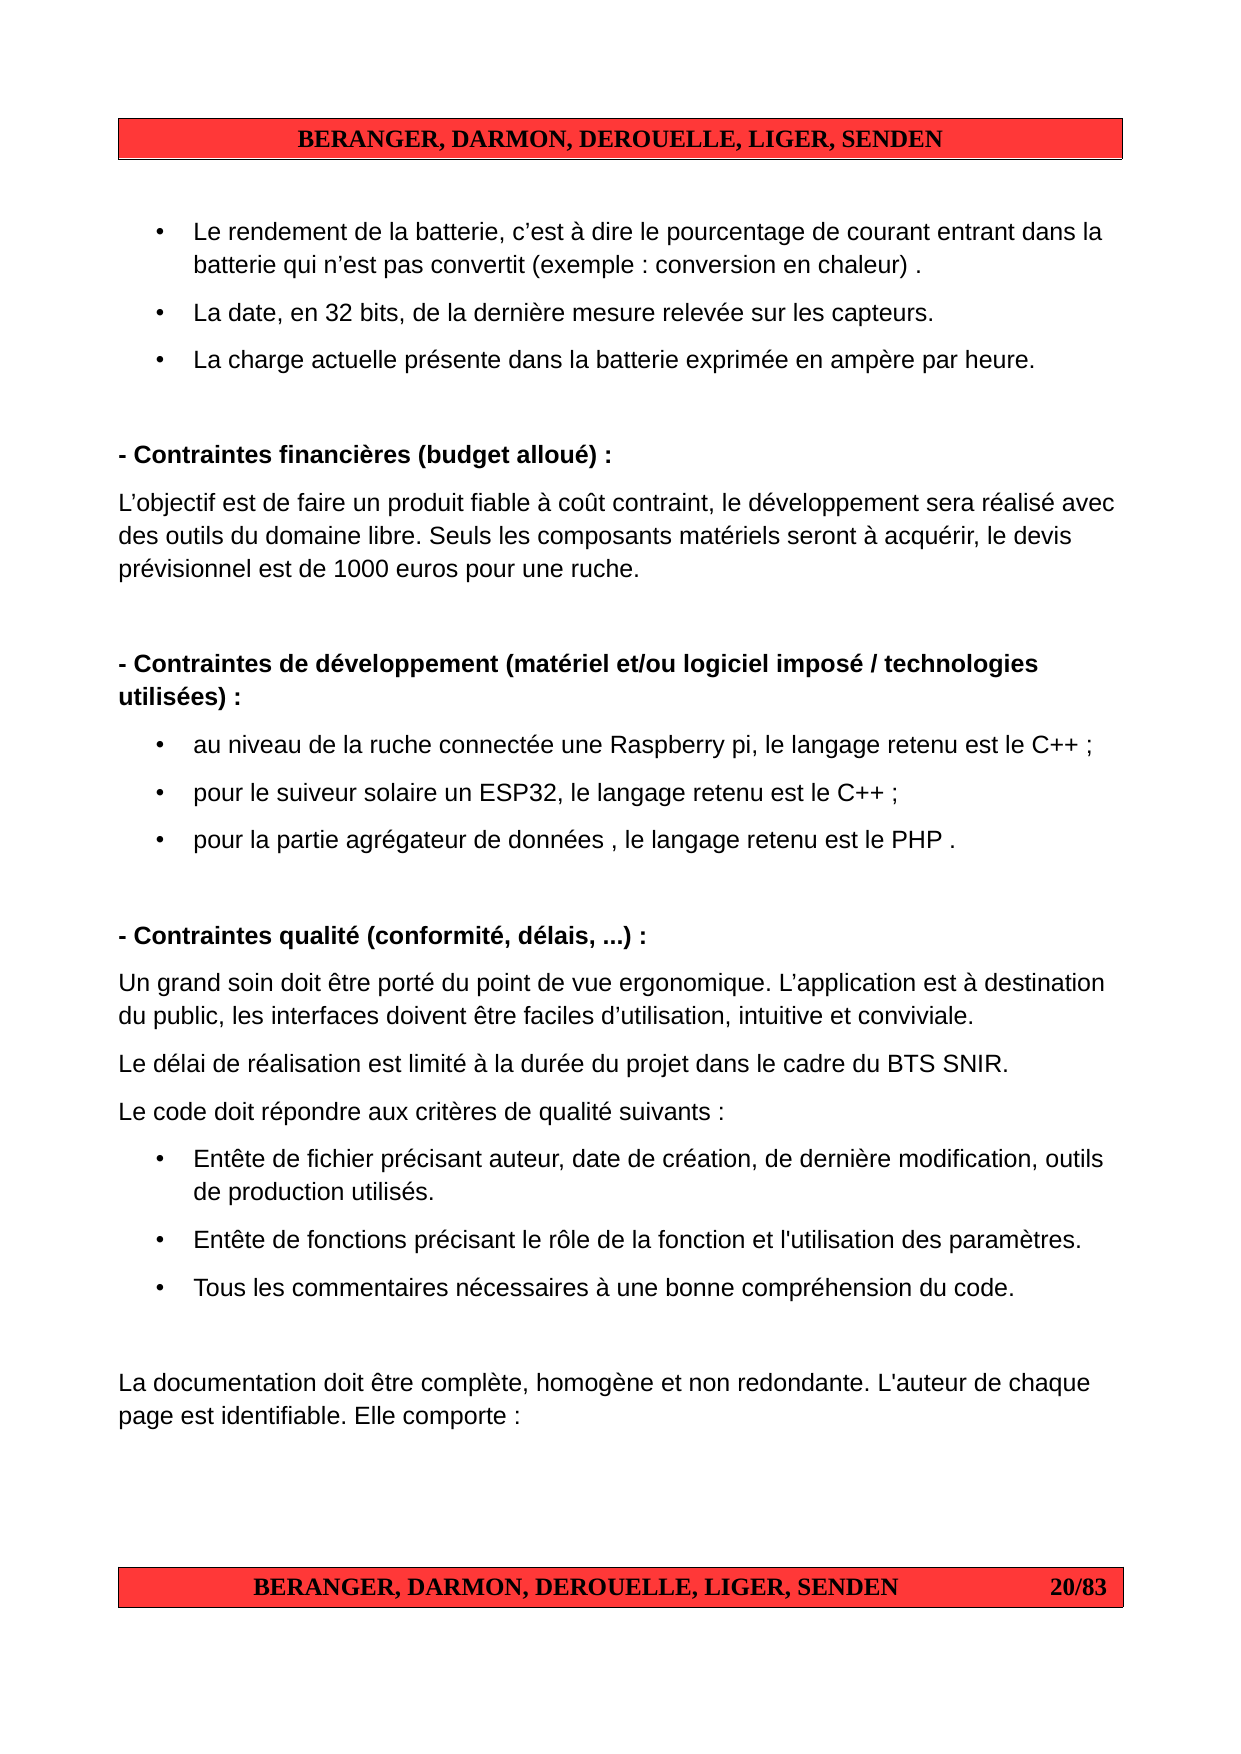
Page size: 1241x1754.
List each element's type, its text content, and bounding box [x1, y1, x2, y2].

text - Contraintes qualité (conformité, délais, ...) : [118, 921, 1122, 949]
text - Contraintes de développement (matériel et/ou logiciel imposé / technologies utilisées) : [118, 649, 1122, 711]
list Tous les commentaires nécessaires à une bonne compréhension du code. [156, 1273, 1122, 1301]
list Entête de fichier précisant auteur, date de création, de dernière modification, outils de production utilisés. [156, 1144, 1122, 1206]
list Entête de fonctions précisant le rôle de la fonction et l'utilisation des paramètres. [156, 1225, 1122, 1254]
text Le délai de réalisation est limité à la durée du projet dans le cadre du BTS SNIR. [118, 1049, 1122, 1078]
text L’objectif est de faire un produit fiable à coût contraint, le développement sera réalisé avec des outils du domaine libre. Seuls les composants matériels seront à acquérir, le devis prévisionnel est de 1000 euros pour une ruche. [118, 488, 1122, 583]
list La date, en 32 bits, de la dernière mesure relevée sur les capteurs. [156, 297, 1122, 326]
list La charge actuelle présente dans la batterie exprimée en ampère par heure. [156, 345, 1122, 374]
text La documentation doit être complète, homogène et non redondante. L'auteur de chaque page est identifiable. Elle comporte : [118, 1368, 1122, 1430]
list Le rendement de la batterie, c’est à dire le pourcentage de courant entrant dans la batterie qui n’est pas convertit (exemple : conversion en chaleur) . [156, 217, 1122, 279]
text Le code doit répondre aux critères de qualité suivants : [118, 1097, 1122, 1125]
list pour la partie agrégateur de données , le langage retenu est le PHP . [156, 825, 1122, 854]
text - Contraintes financières (budget alloué) : [118, 441, 1122, 469]
list pour le suiveur solaire un ESP32, le langage retenu est le C++ ; [156, 778, 1122, 807]
list au niveau de la ruche connectée une Raspberry pi, le langage retenu est le C++ ; [156, 730, 1122, 759]
text Un grand soin doit être porté du point de vue ergonomique. L’application est à destination du public, les interfaces doivent être faciles d’utilisation, intuitive et conviviale. [118, 968, 1122, 1030]
